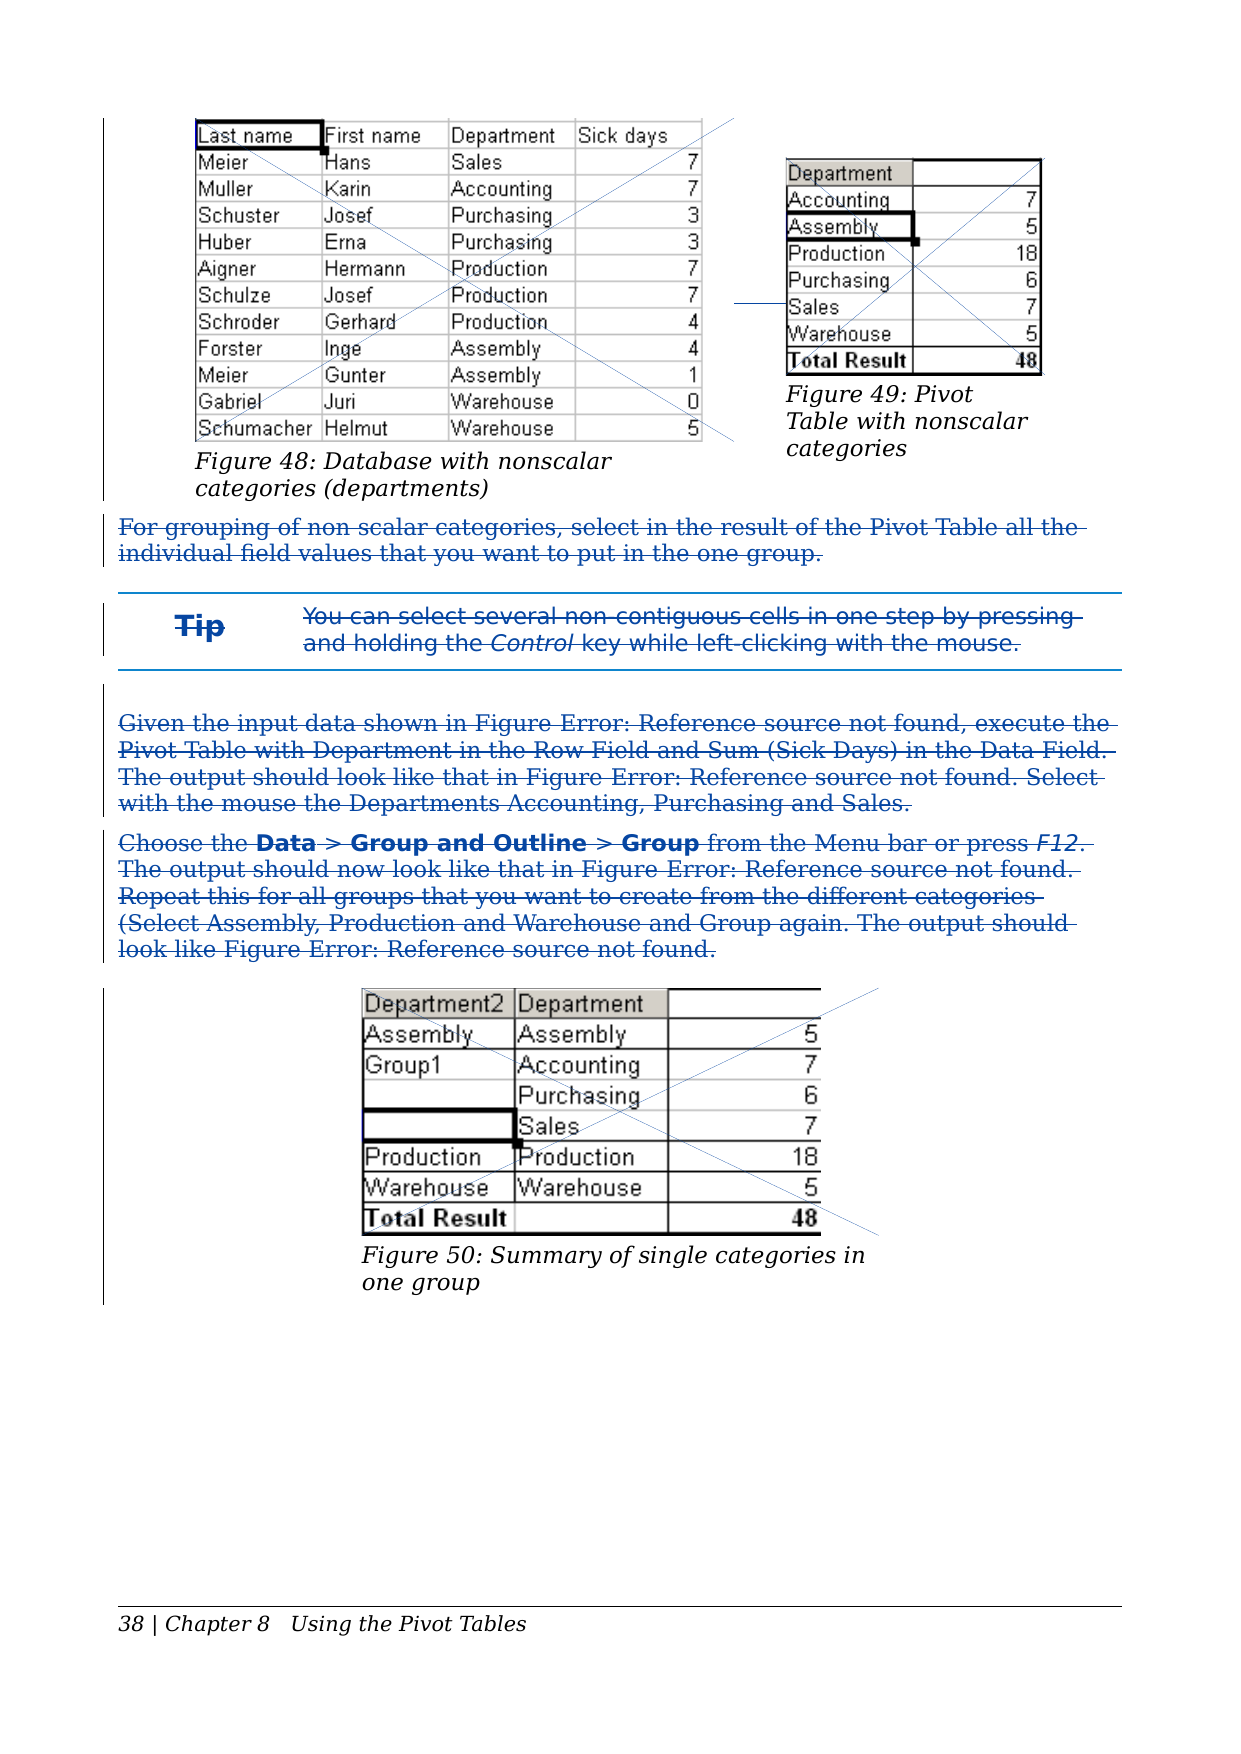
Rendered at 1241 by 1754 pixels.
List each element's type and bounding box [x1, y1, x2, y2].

picture [196, 281, 703, 442]
picture [917, 161, 1043, 372]
picture [363, 1113, 821, 1236]
picture [467, 138, 703, 422]
picture [197, 118, 703, 279]
picture [622, 1017, 821, 1207]
picture [364, 988, 821, 1111]
picture [787, 157, 1043, 265]
picture [195, 119, 462, 440]
picture [785, 159, 914, 374]
picture [786, 268, 1043, 376]
picture [361, 989, 618, 1235]
